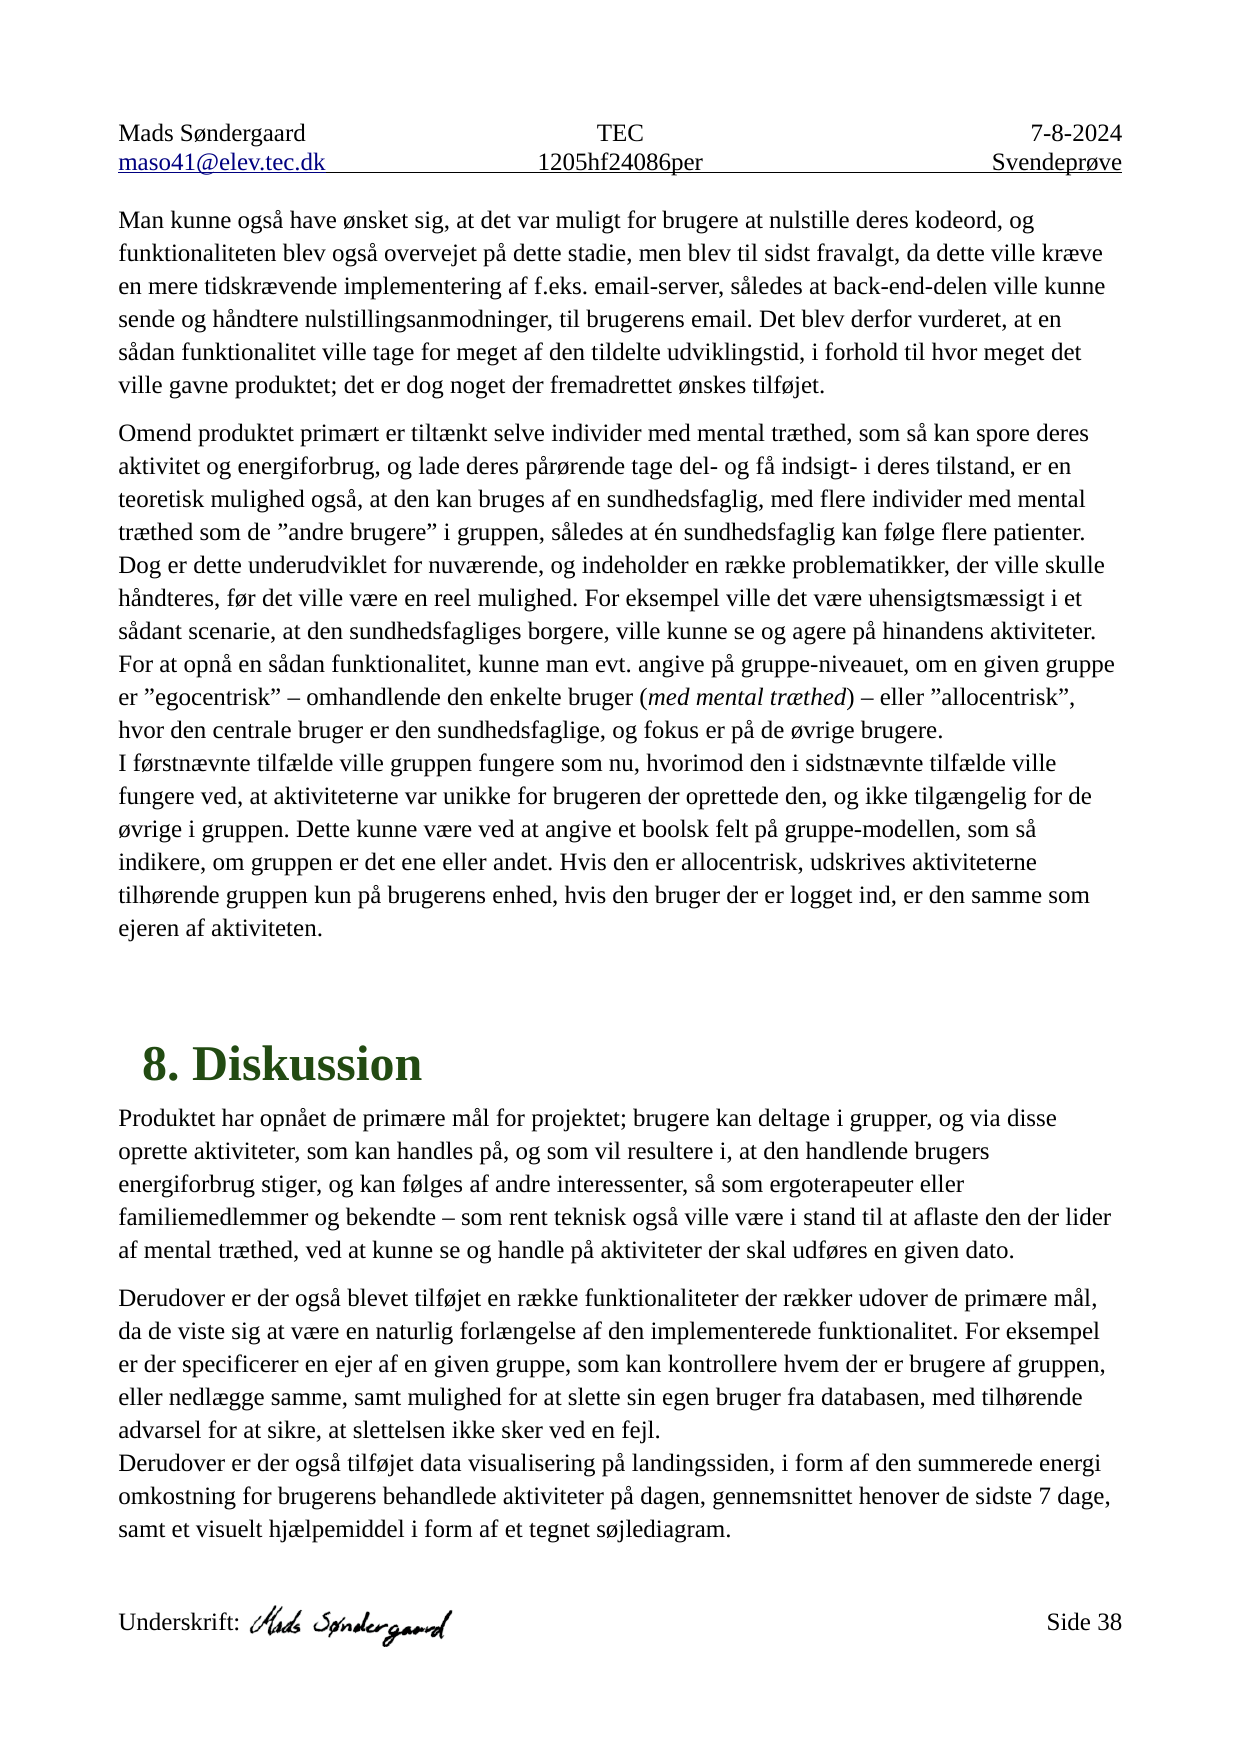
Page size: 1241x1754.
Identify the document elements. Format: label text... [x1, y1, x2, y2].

subtitle 8. Diskussion [118, 1033, 1122, 1091]
text Produktet har opnået de primære mål for projektet; brugere kan deltage i grupper, og via disse oprette aktiviteter, som kan handles på, og som vil resultere i, at den handlende brugers energiforbrug stiger, og kan følges af andre interessenter, så som ergoterapeuter eller familiemedlemmer og bekendte – som rent teknisk også ville være i stand til at aflaste den der lider af mental træthed, ved at kunne se og handle på aktiviteter der skal udføres en given dato. [118, 1103, 1122, 1264]
text Man kunne også have ønsket sig, at det var muligt for brugere at nulstille deres kodeord, og funktionaliteten blev også overvejet på dette stadie, men blev til sidst fravalgt, da dette ville kræve en mere tidskrævende implementering af f.eks. email-server, således at back-end-delen ville kunne sende og håndtere nulstillingsanmodninger, til brugerens email. Det blev derfor vurderet, at en sådan funktionalitet ville tage for meget af den tildelte udviklingstid, i forhold til hvor meget det ville gavne produktet; det er dog noget der fremadrettet ønskes tilføjet. [118, 205, 1122, 399]
picture [244, 1600, 458, 1647]
text Derudover er der også blevet tilføjet en række funktionaliteter der rækker udover de primære mål, da de viste sig at være en naturlig forlængelse af den implementerede funktionalitet. For eksempel er der specificerer en ejer af en given gruppe, som kan kontrollere hvem der er brugere af gruppen, eller nedlægge samme, samt mulighed for at slette sin egen bruger fra databasen, med tilhørende advarsel for at sikre, at slettelsen ikke sker ved en fejl. Derudover er der også tilføjet data visualisering på landingssiden, i form af den summerede energi omkostning for brugerens behandlede aktiviteter på dagen, gennemsnittet henover de sidste 7 dage, samt et visuelt hjælpemiddel i form af et tegnet søjlediagram. [118, 1283, 1122, 1543]
text Omend produktet primært er tiltænkt selve individer med mental træthed, som så kan spore deres aktivitet og energiforbrug, og lade deres pårørende tage del- og få indsigt- i deres tilstand, er en teoretisk mulighed også, at den kan bruges af en sundhedsfaglig, med flere individer med mental træthed som de ”andre brugere” i gruppen, således at én sundhedsfaglig kan følge flere patienter. Dog er dette underudviklet for nuværende, og indeholder en række problematikker, der ville skulle håndteres, før det ville være en reel mulighed. For eksempel ville det være uhensigtsmæssigt i et sådant scenarie, at den sundhedsfagliges borgere, ville kunne se og agere på hinandens aktiviteter. For at opnå en sådan funktionalitet, kunne man evt. angive på gruppe-niveauet, om en given gruppe er ”egocentrisk” – omhandlende den enkelte bruger (med mental træthed) – eller ”allocentrisk”, hvor den centrale bruger er den sundhedsfaglige, og fokus er på de øvrige brugere. I førstnævnte tilfælde ville gruppen fungere som nu, hvorimod den i sidstnævnte tilfælde ville fungere ved, at aktiviteterne var unikke for brugeren der oprettede den, og ikke tilgængelig for de øvrige i gruppen. Dette kunne være ved at angive et boolsk felt på gruppe-modellen, som så indikere, om gruppen er det ene eller andet. Hvis den er allocentrisk, udskrives aktiviteterne tilhørende gruppen kun på brugerens enhed, hvis den bruger der er logget ind, er den samme som ejeren af aktiviteten. [118, 418, 1122, 942]
